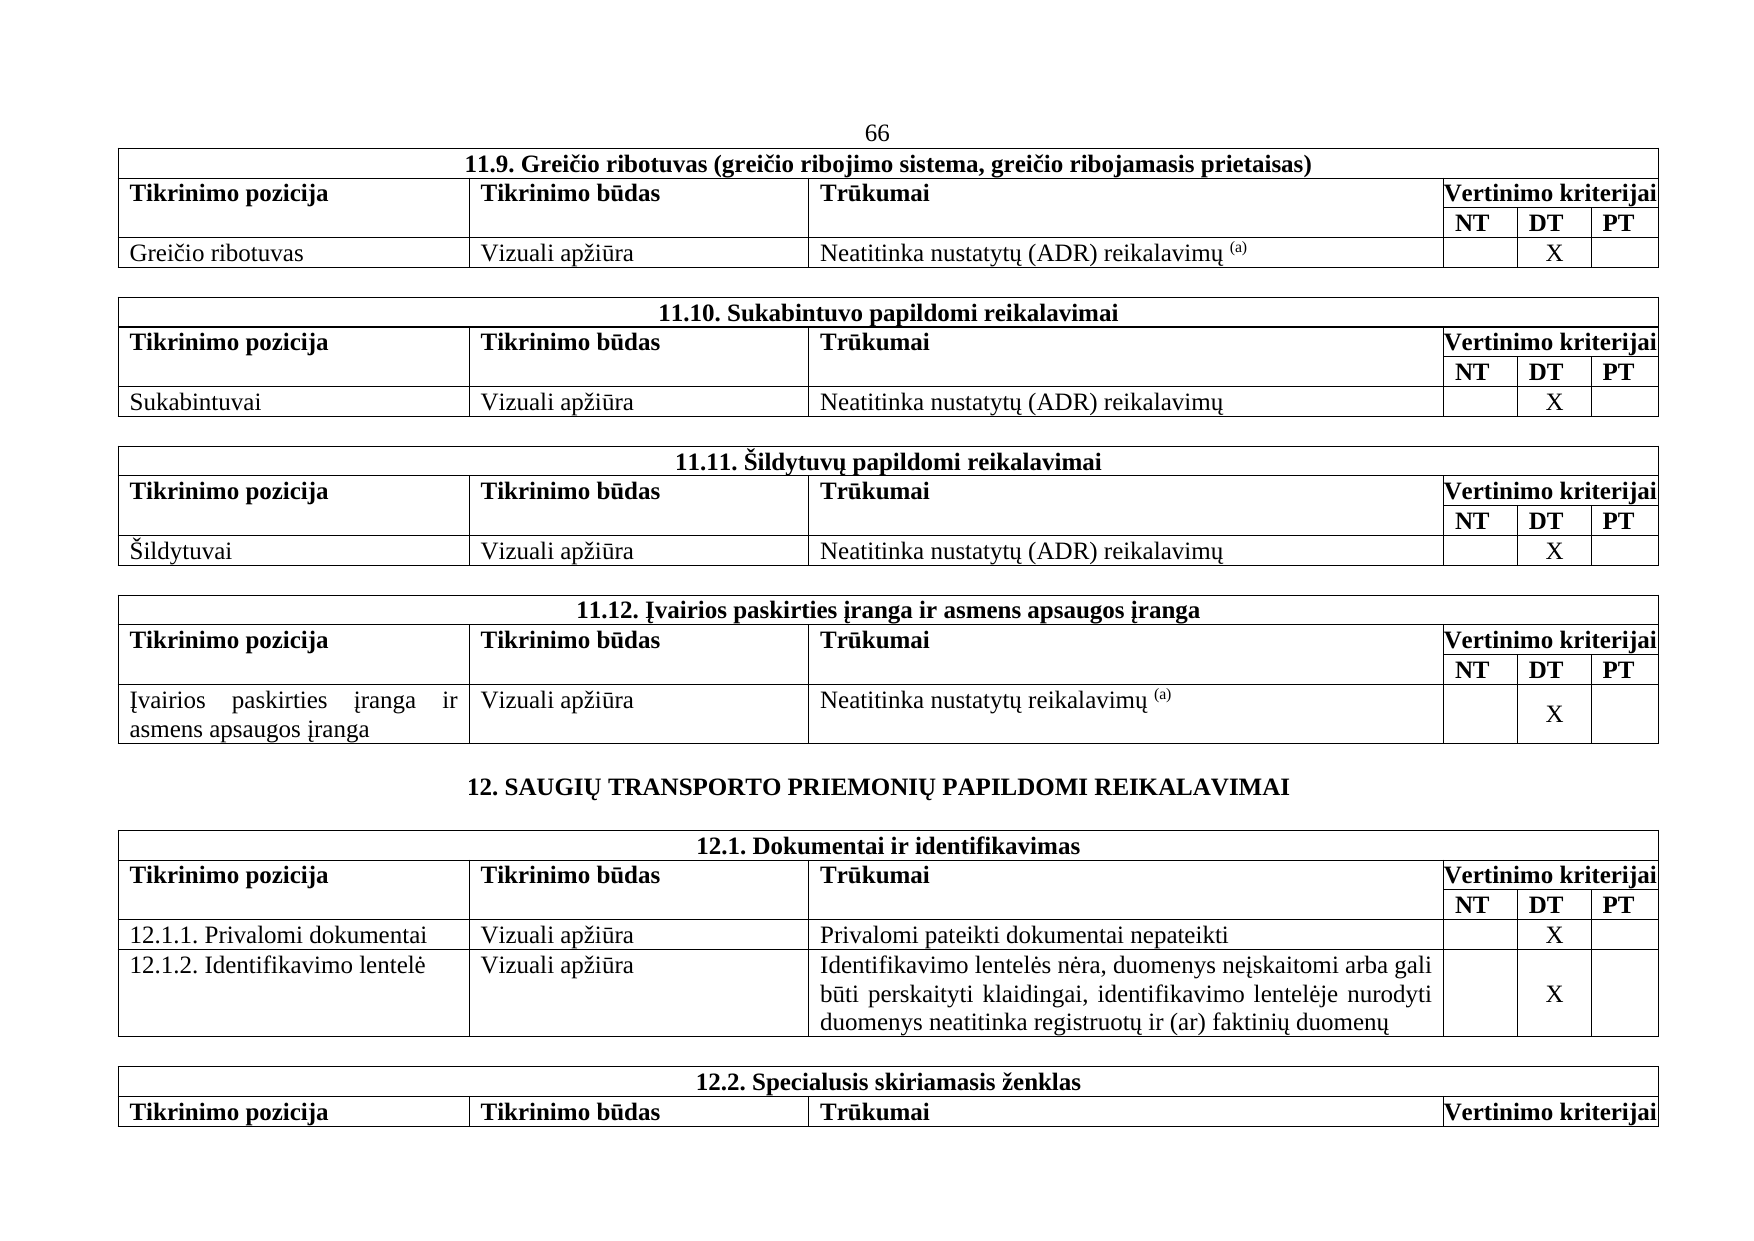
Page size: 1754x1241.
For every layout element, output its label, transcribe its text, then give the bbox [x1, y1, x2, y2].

table_cell Tikrinimo būdas [470, 328, 808, 386]
table_cell Neatitinka nustatytų (ADR) reikalavimų [809, 536, 1443, 565]
table_cell [1592, 387, 1658, 416]
table_cell PT [1592, 890, 1658, 919]
table_cell [1592, 920, 1658, 949]
table_cell X [1518, 238, 1591, 267]
text 12. SAUGIŲ TRANSPORTO PRIEMONIŲ PAPILDOMI REIKALAVIMAI [118, 772, 1639, 801]
table_cell Trūkumai [809, 328, 1443, 386]
table_cell X [1518, 536, 1591, 565]
table_cell Tikrinimo būdas [470, 1097, 808, 1126]
table_cell Vizuali apžiūra [470, 920, 808, 949]
table_cell PT [1592, 208, 1658, 237]
table_cell Vertinimo kriterijai [1444, 1097, 1658, 1126]
table_cell 12.1.1. Privalomi dokumentai [119, 920, 469, 949]
table_cell DT [1518, 208, 1591, 237]
table_cell Trūkumai [809, 1097, 1443, 1126]
table_cell NT [1444, 890, 1517, 919]
table_cell PT [1592, 655, 1658, 684]
table_cell [1444, 387, 1517, 416]
table_cell PT [1592, 506, 1658, 535]
table_cell [1592, 685, 1658, 742]
table_header 11.12. Įvairios paskirties įranga ir asmens apsaugos įranga [119, 596, 1658, 624]
table_cell Neatitinka nustatytų (ADR) reikalavimų (a) [809, 238, 1443, 267]
table_cell Vertinimo kriterijai [1444, 476, 1658, 505]
table_cell Vizuali apžiūra [470, 536, 808, 565]
table_cell Tikrinimo pozicija [119, 861, 469, 919]
table_cell Šildytuvai [119, 536, 469, 565]
table_cell Trūkumai [809, 625, 1443, 684]
table_cell Vertinimo kriterijai [1444, 328, 1658, 356]
table_cell Privalomi pateikti dokumentai nepateikti [809, 920, 1443, 949]
table_cell NT [1444, 506, 1517, 535]
table_cell Neatitinka nustatytų reikalavimų (a) [809, 685, 1443, 742]
table_cell DT [1518, 506, 1591, 535]
table_cell Vizuali apžiūra [470, 685, 808, 742]
table_cell Vertinimo kriterijai [1444, 625, 1658, 654]
table_cell Sukabintuvai [119, 387, 469, 416]
table_cell Tikrinimo pozicija [119, 179, 469, 237]
table_cell [1444, 685, 1517, 742]
table_cell [1444, 950, 1517, 1036]
table_header 11.10. Sukabintuvo papildomi reikalavimai [119, 298, 1658, 326]
table_cell Tikrinimo pozicija [119, 476, 469, 535]
table_cell [1444, 536, 1517, 565]
table_cell DT [1518, 357, 1591, 386]
table_header 11.11. Šildytuvų papildomi reikalavimai [119, 447, 1658, 475]
table_cell Tikrinimo būdas [470, 625, 808, 684]
table_cell Trūkumai [809, 861, 1443, 919]
table_cell Identifikavimo lentelės nėra, duomenys neįskaitomi arba gali būti perskaityti klaidingai, identifikavimo lentelėje nurodyti duomenys neatitinka registruotų ir (ar) faktinių duomenų [809, 950, 1443, 1036]
table_cell Vizuali apžiūra [470, 950, 808, 1036]
table_cell PT [1592, 357, 1658, 386]
table_cell Vizuali apžiūra [470, 387, 808, 416]
table_cell Neatitinka nustatytų (ADR) reikalavimų [809, 387, 1443, 416]
table_cell Trūkumai [809, 476, 1443, 535]
table_cell NT [1444, 655, 1517, 684]
table_cell NT [1444, 357, 1517, 386]
table_cell NT [1444, 208, 1517, 237]
table_cell Tikrinimo būdas [470, 179, 808, 237]
table_cell X [1518, 685, 1591, 742]
table_cell X [1518, 950, 1591, 1036]
table_cell X [1518, 920, 1591, 949]
table_cell Tikrinimo pozicija [119, 1097, 469, 1126]
table_cell Tikrinimo pozicija [119, 328, 469, 386]
table_cell Vizuali apžiūra [470, 238, 808, 267]
table_cell X [1518, 387, 1591, 416]
table_cell Tikrinimo būdas [470, 476, 808, 535]
table_header 11.9. Greičio ribotuvas (greičio ribojimo sistema, greičio ribojamasis prietaisas) [119, 149, 1658, 177]
table_cell [1592, 950, 1658, 1036]
table_cell [1592, 536, 1658, 565]
table_cell [1444, 920, 1517, 949]
table_cell Greičio ribotuvas [119, 238, 469, 267]
table_cell Tikrinimo pozicija [119, 625, 469, 684]
table_cell [1592, 238, 1658, 267]
table_cell DT [1518, 655, 1591, 684]
table_cell 12.1.2. Identifikavimo lentelė [119, 950, 469, 1036]
table_header 12.2. Specialusis skiriamasis ženklas [119, 1067, 1658, 1096]
table_cell Vertinimo kriterijai [1444, 861, 1658, 889]
table_cell Vertinimo kriterijai [1444, 179, 1658, 207]
table_cell Trūkumai [809, 179, 1443, 237]
table_cell DT [1518, 890, 1591, 919]
table_cell [1444, 238, 1517, 267]
table_header 12.1. Dokumentai ir identifikavimas [119, 831, 1658, 859]
table_cell Tikrinimo būdas [470, 861, 808, 919]
table_cell Įvairios paskirties įranga ir asmens apsaugos įranga [119, 685, 469, 742]
